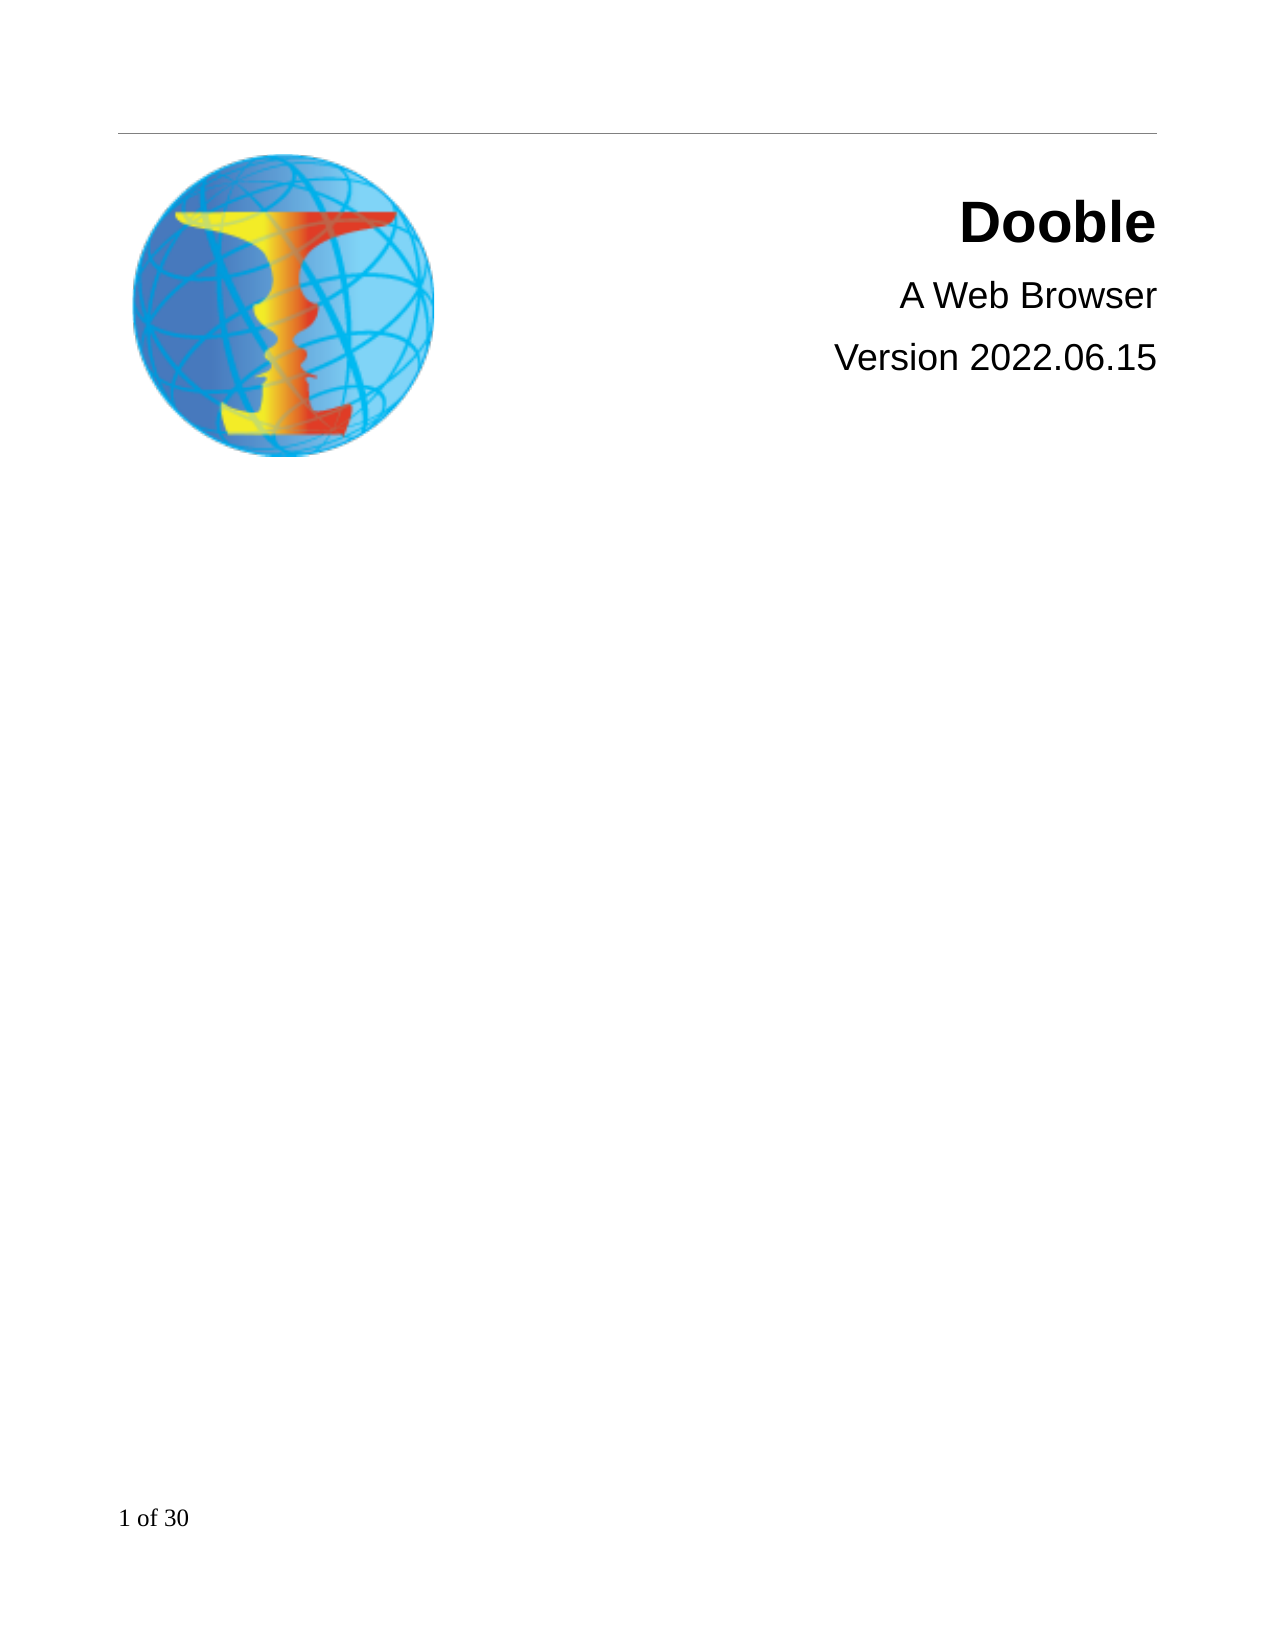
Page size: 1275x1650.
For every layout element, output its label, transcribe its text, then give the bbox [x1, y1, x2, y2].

title Dooble [435, 187, 1157, 254]
picture [132, 154, 435, 457]
subtitle A Web Browser [435, 273, 1157, 316]
subtitle Version 2022.06.15 [435, 335, 1157, 378]
subtitle [118, 273, 132, 316]
title [118, 187, 132, 254]
subtitle [118, 335, 132, 378]
